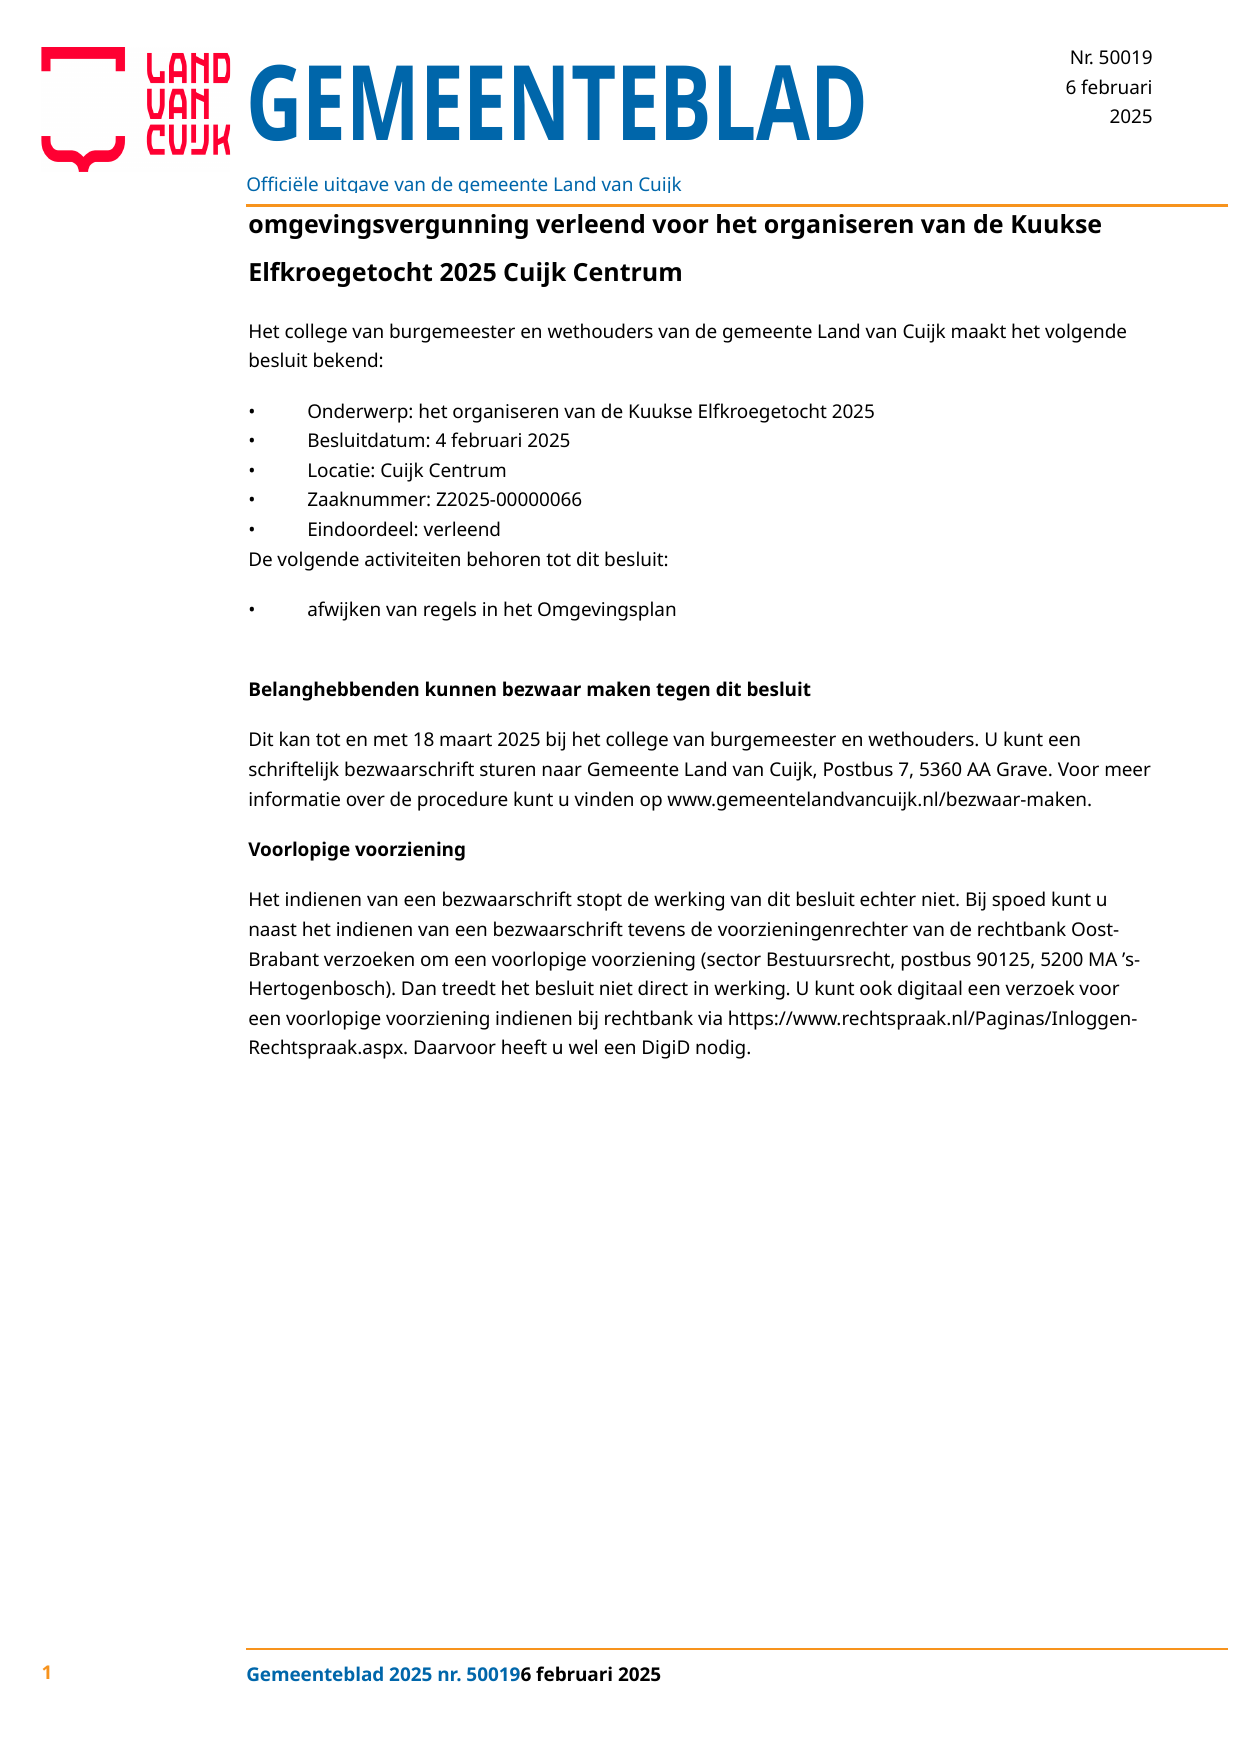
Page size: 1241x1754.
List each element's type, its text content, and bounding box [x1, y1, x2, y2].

picture [41, 47, 231, 172]
text De volgende activiteiten behoren tot dit besluit: [248, 546, 1152, 572]
text Belanghebbenden kunnen bezwaar maken tegen dit besluit [248, 676, 1152, 702]
text Het college van burgemeester en wethouders van de gemeente Land van Cuijk maakt het volgende besluit bekend: [248, 318, 1152, 373]
text omgevingsvergunning verleend voor het organiseren van de Kuukse Elfkroegetocht 2025 Cuijk Centrum [248, 207, 1152, 288]
list Zaaknummer: Z2025-00000066 [248, 487, 1152, 512]
list afwijken van regels in het Omgevingsplan [248, 596, 1152, 622]
list Locatie: Cuijk Centrum [248, 457, 1152, 483]
list Onderwerp: het organiseren van de Kuukse Elfkroegetocht 2025 [248, 398, 1152, 424]
text Voorlopige voorziening [248, 836, 1152, 862]
list Besluitdatum: 4 februari 2025 [248, 427, 1152, 453]
list Eindoordeel: verleend [248, 516, 1152, 542]
text Het indienen van een bezwaarschrift stopt de werking van dit besluit echter niet. Bij spoed kunt u naast het indienen van een bezwaarschrift tevens de voorzieningenrechter van de rechtbank Oost-Brabant verzoeken om een voorlopige voorziening (sector Bestuursrecht, postbus 90125, 5200 MA ’s-Hertogenbosch). Dan treedt het besluit niet direct in werking. U kunt ook digitaal een verzoek voor een voorlopige voorziening indienen bij rechtbank via https://www.rechtspraak.nl/Paginas/Inloggen-Rechtspraak.aspx. Daarvoor heeft u wel een DigiD nodig. [248, 887, 1152, 1060]
text Dit kan tot en met 18 maart 2025 bij het college van burgemeester en wethouders. U kunt een schriftelijk bezwaarschrift sturen naar Gemeente Land van Cuijk, Postbus 7, 5360 AA Grave. Voor meer informatie over de procedure kunt u vinden op www.gemeentelandvancuijk.nl/bezwaar-maken. [248, 727, 1152, 812]
